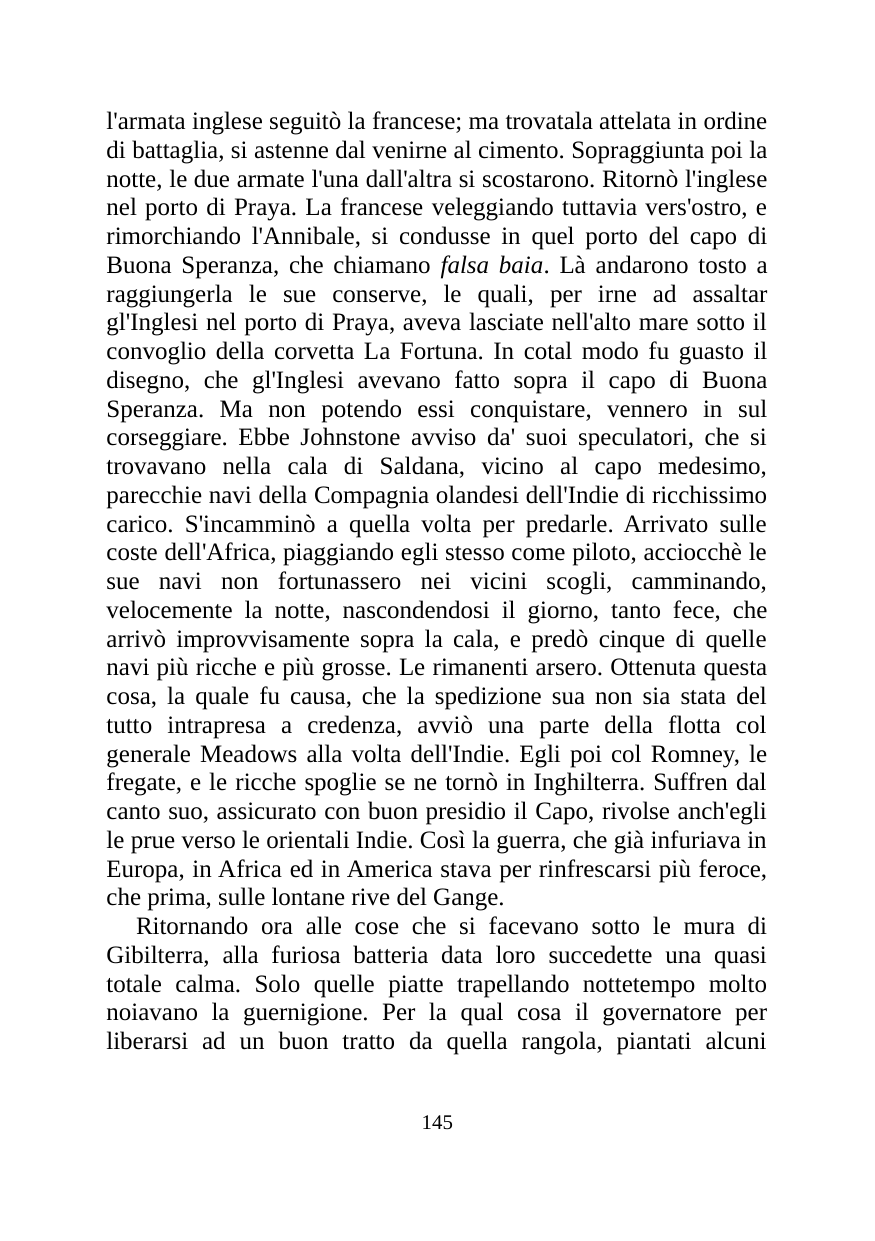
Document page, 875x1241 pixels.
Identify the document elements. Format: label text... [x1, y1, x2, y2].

text l'armata inglese seguitò la francese; ma trovatala attelata in ordine di battaglia, si astenne dal venirne al cimento. Sopraggiunta poi la notte, le due armate l'una dall'altra si scostarono. Ritornò l'inglese nel porto di Praya. La francese veleggiando tuttavia vers'ostro, e rimorchiando l'Annibale, si condusse in quel porto del capo di Buona Speranza, che chiamano falsa baia. Là andarono tosto a raggiungerla le sue conserve, le quali, per irne ad assaltar gl'Inglesi nel porto di Praya, aveva lasciate nell'alto mare sotto il convoglio della corvetta La Fortuna. In cotal modo fu guasto il disegno, che gl'Inglesi avevano fatto sopra il capo di Buona Speranza. Ma non potendo essi conquistare, vennero in sul corseggiare. Ebbe Johnstone avviso da' suoi speculatori, che si trovavano nella cala di Saldana, vicino al capo medesimo, parecchie navi della Compagnia olandesi dell'Indie di ricchissimo carico. S'incamminò a quella volta per predarle. Arrivato sulle coste dell'Africa, piaggiando egli stesso come piloto, acciocchè le sue navi non fortunassero nei vicini scogli, camminando, velocemente la notte, nascondendosi il giorno, tanto fece, che arrivò improvvisamente sopra la cala, e predò cinque di quelle navi più ricche e più grosse. Le rimanenti arsero. Ottenuta questa cosa, la quale fu causa, che la spedizione sua non sia stata del tutto intrapresa a credenza, avviò una parte della flotta col generale Meadows alla volta dell'Indie. Egli poi col Romney, le fregate, e le ricche spoglie se ne tornò in Inghilterra. Suffren dal canto suo, assicurato con buon presidio il Capo, rivolse anch'egli le prue verso le orientali Indie. Così la guerra, che già infuriava in Europa, in Africa ed in America stava per rinfrescarsi più feroce, che prima, sulle lontane rive del Gange. [106, 106, 768, 911]
text Ritornando ora alle cose che si facevano sotto le mura di Gibilterra, alla furiosa batteria data loro succedette una quasi totale calma. Solo quelle piatte trapellando nottetempo molto noiavano la guernigione. Per la qual cosa il governatore per liberarsi ad un buon tratto da quella rangola, piantati alcuni [106, 911, 768, 1055]
